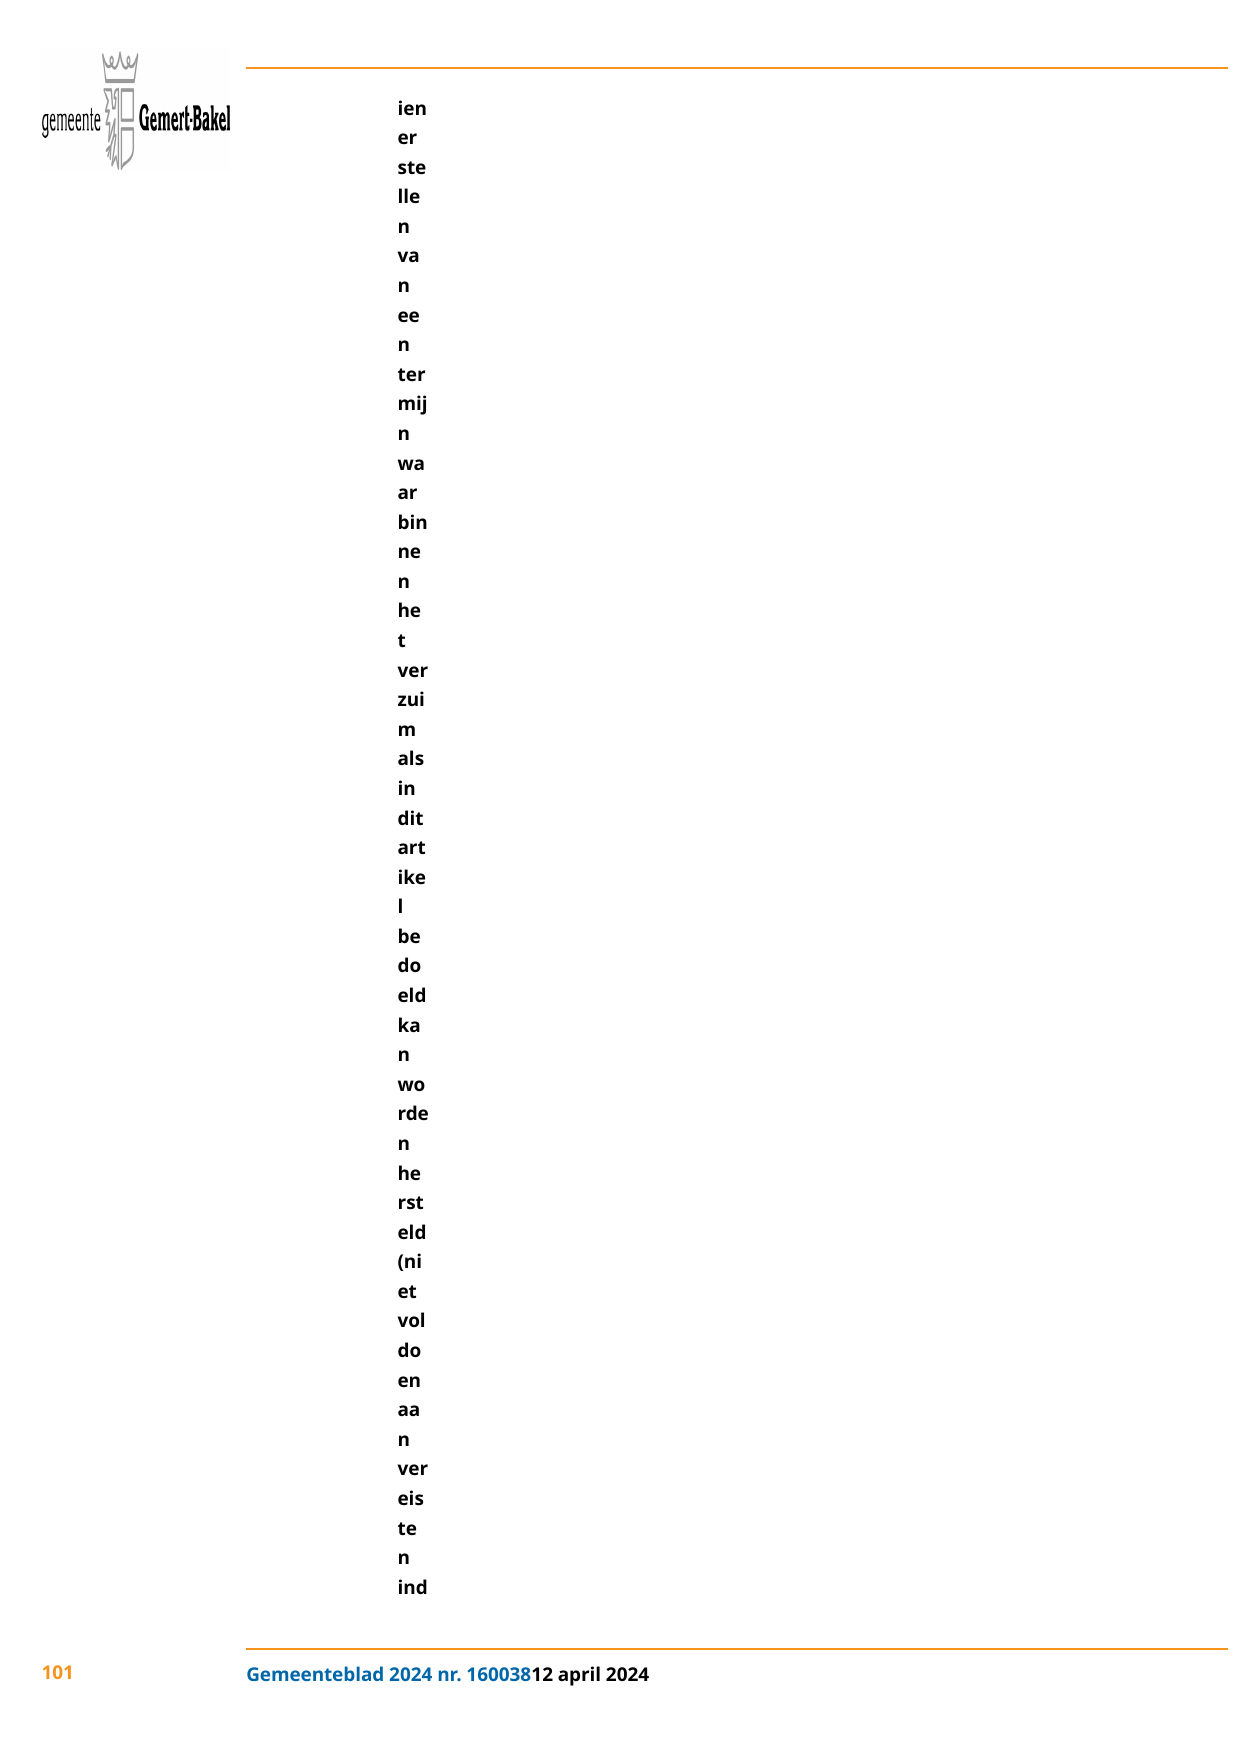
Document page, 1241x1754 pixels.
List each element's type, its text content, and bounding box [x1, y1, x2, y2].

table_cell [609, 95, 700, 1600]
table_cell [1061, 95, 1152, 1600]
table_cell [248, 95, 338, 1600]
table_cell [519, 95, 609, 1600]
table_cell [971, 95, 1061, 1600]
table_cell [881, 95, 971, 1600]
table_cell [790, 95, 881, 1600]
picture [41, 47, 231, 172]
table_cell [429, 95, 519, 1600]
table_cell iener stellen van een termijn waarbinnen het verzuim als in dit artikel bedoeld kan worden hersteld (niet voldoen aan vereisten ind [338, 95, 429, 1600]
table_cell [700, 95, 790, 1600]
